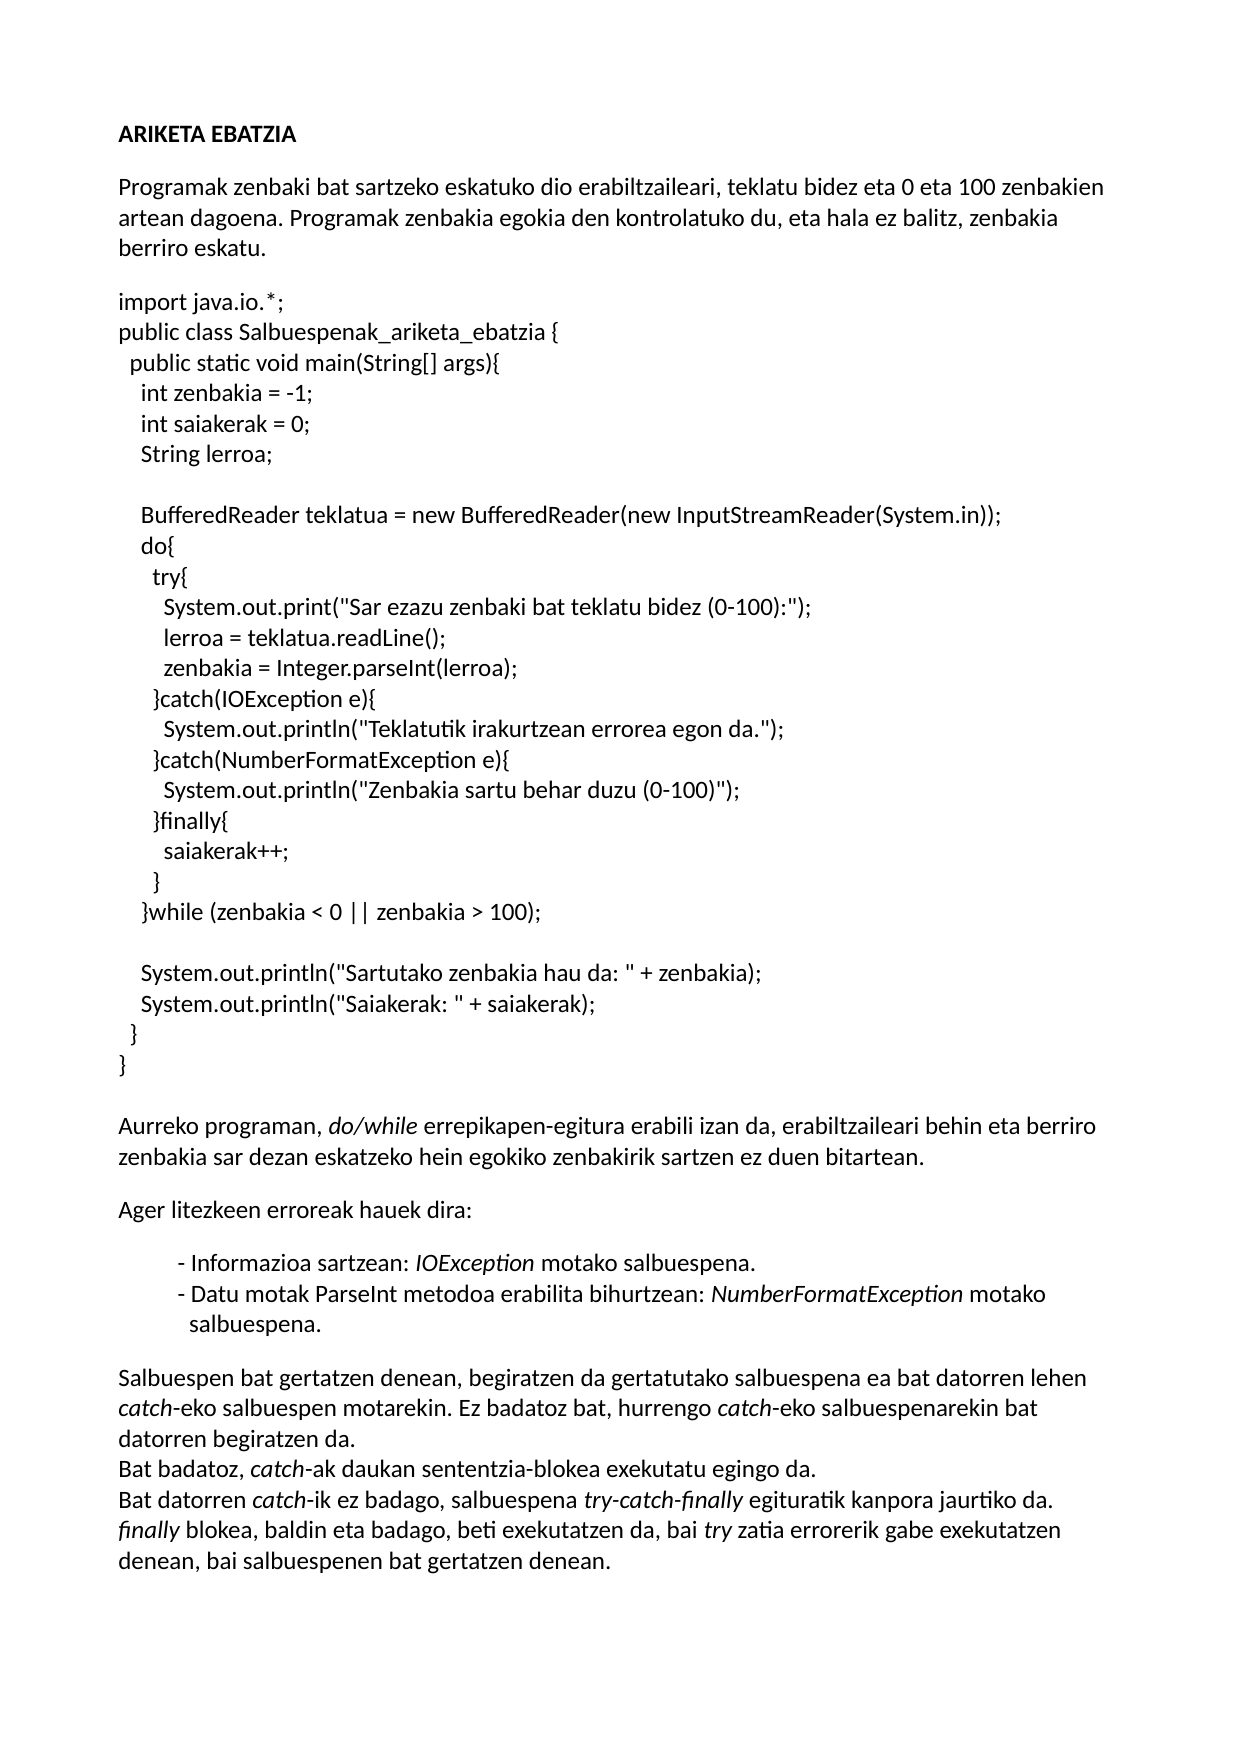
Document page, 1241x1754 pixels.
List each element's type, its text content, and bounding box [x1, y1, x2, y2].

text System.out.println("Saiakerak: " + saiakerak); [118, 988, 1122, 1018]
text Ager litezkeen erroreak hauek dira: [118, 1194, 1122, 1224]
text public static void main(String[] args){ [118, 347, 1122, 378]
text } [118, 866, 1122, 896]
text finally blokea, baldin eta badago, beti exekutatzen da, bai try zatia errorerik gabe exekutatzen denean, bai salbuespenen bat gertatzen denean. [118, 1514, 1122, 1576]
text String lerroa; [118, 439, 1122, 469]
text BufferedReader teklatua = new BufferedReader(new InputStreamReader(System.in)); [118, 500, 1122, 530]
text public class Salbuespenak_ariketa_ebatzia { [118, 317, 1122, 347]
text }catch(NumberFormatException e){ [118, 744, 1122, 774]
text ARIKETA EBATZIA [118, 118, 1122, 149]
text lerroa = teklatua.readLine(); [118, 622, 1122, 652]
text Aurreko programan, do/while errepikapen-egitura erabili izan da, erabiltzaileari behin eta berriro zenbakia sar dezan eskatzeko hein egokiko zenbakirik sartzen ez duen bitartean. [118, 1110, 1122, 1171]
text - Informazioa sartzean: IOException motako salbuespena. [177, 1247, 1122, 1278]
text Salbuespen bat gertatzen denean, begiratzen da gertatutako salbuespena ea bat datorren lehen catch-eko salbuespen motarekin. Ez badatoz bat, hurrengo catch-eko salbuespenarekin bat datorren begiratzen da. [118, 1362, 1122, 1453]
text System.out.println("Sartutako zenbakia hau da: " + zenbakia); [118, 957, 1122, 988]
text import java.io.*; [118, 286, 1122, 317]
text Programak zenbaki bat sartzeko eskatuko dio erabiltzaileari, teklatu bidez eta 0 eta 100 zenbakien artean dagoena. Programak zenbakia egokia den kontrolatuko du, eta hala ez balitz, zenbakia berriro eskatu. [118, 172, 1122, 263]
text }catch(IOException e){ [118, 683, 1122, 713]
text }while (zenbakia < 0 || zenbakia > 100); [118, 896, 1122, 927]
text - Datu motak ParseInt metodoa erabilita bihurtzean: NumberFormatException motako salbuespena. [177, 1278, 1122, 1339]
text zenbakia = Integer.parseInt(lerroa); [118, 652, 1122, 683]
text Bat datorren catch-ik ez badago, salbuespena try-catch-finally egituratik kanpora jaurtiko da. [118, 1484, 1122, 1514]
text saiakerak++; [118, 835, 1122, 866]
text }finally{ [118, 805, 1122, 835]
text System.out.print("Sar ezazu zenbaki bat teklatu bidez (0-100):"); [118, 591, 1122, 622]
text int saiakerak = 0; [118, 408, 1122, 439]
text try{ [118, 561, 1122, 591]
text System.out.println("Zenbakia sartu behar duzu (0-100)"); [118, 774, 1122, 805]
text int zenbakia = -1; [118, 378, 1122, 408]
text } [118, 1049, 1122, 1079]
text System.out.println("Teklatutik irakurtzean errorea egon da."); [118, 713, 1122, 744]
text do{ [118, 530, 1122, 561]
text Bat badatoz, catch-ak daukan sententzia-blokea exekutatu egingo da. [118, 1453, 1122, 1484]
text } [118, 1018, 1122, 1049]
